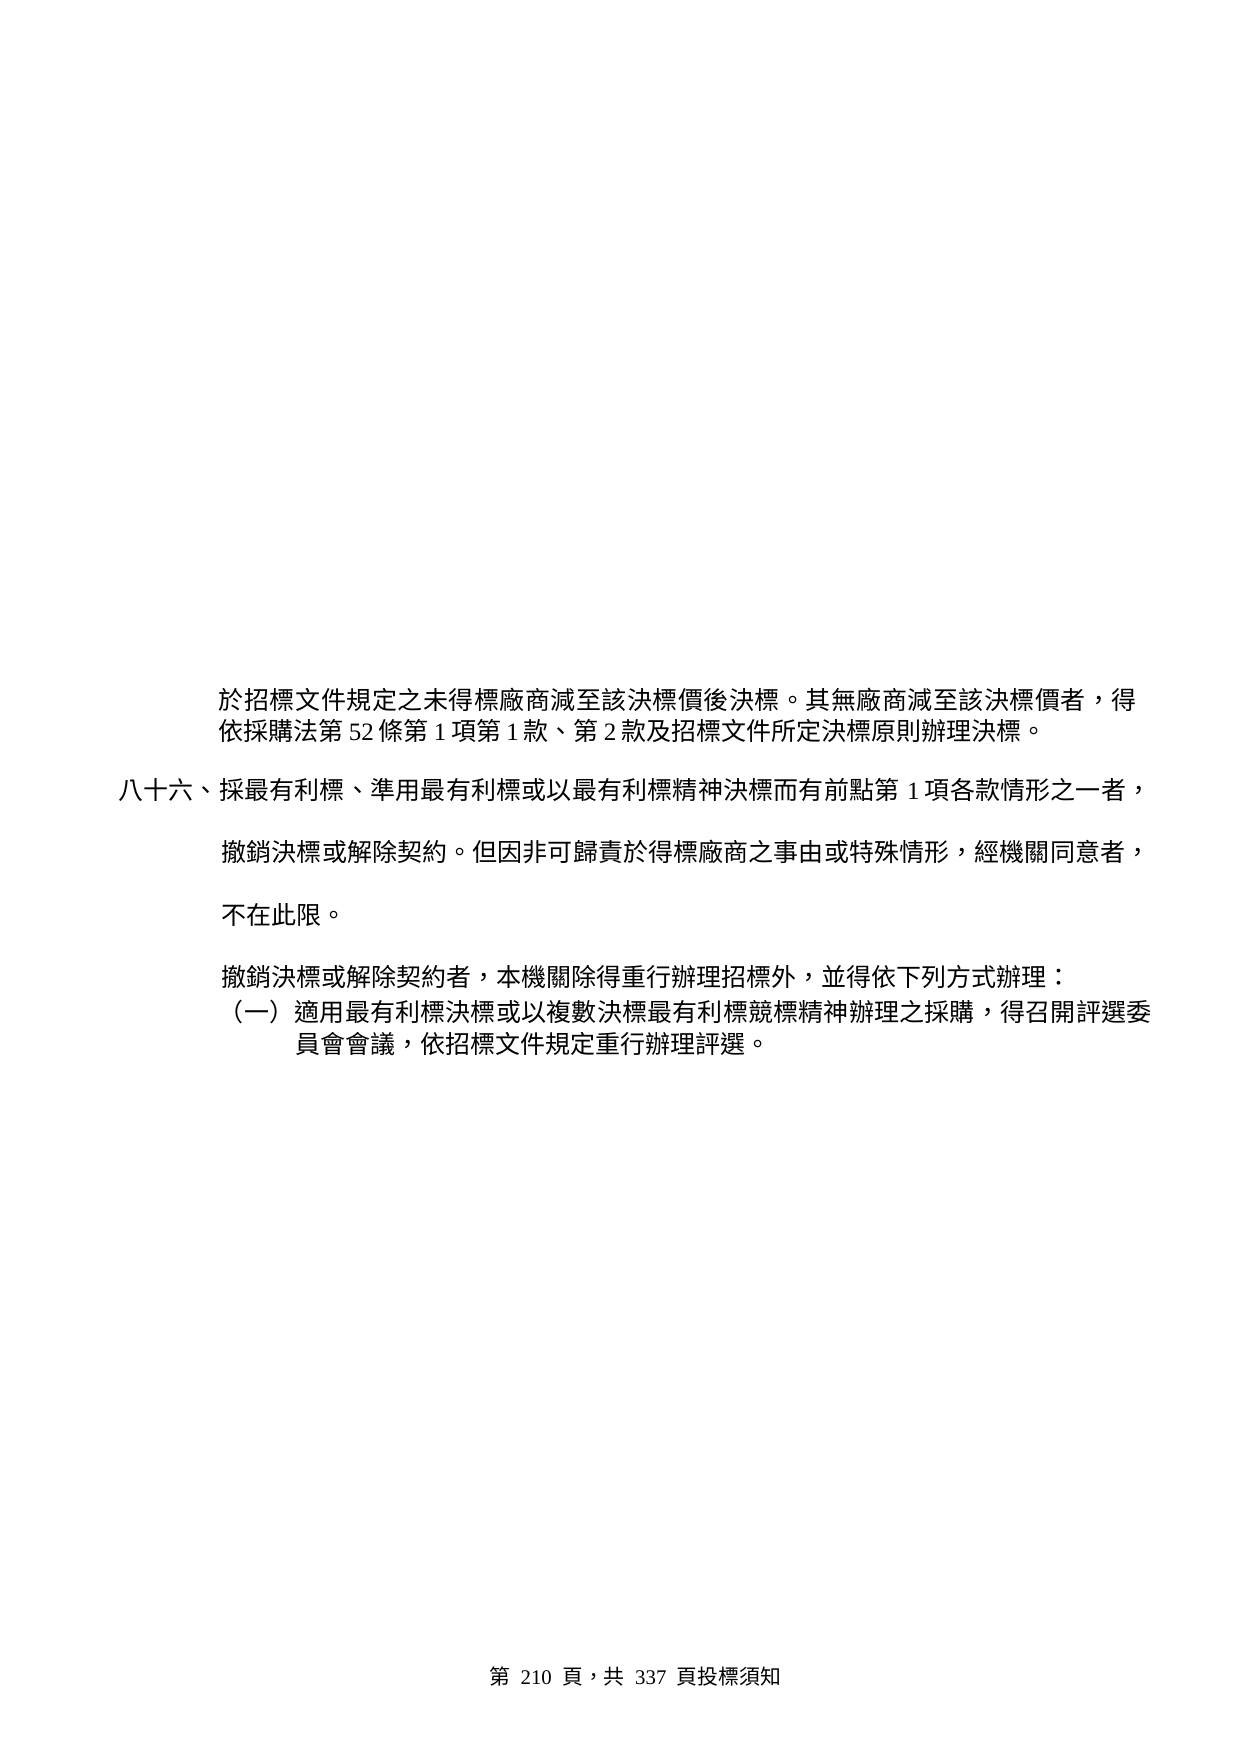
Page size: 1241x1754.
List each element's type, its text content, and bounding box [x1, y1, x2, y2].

text 於招標文件規定之未得標廠商減至該決標價後決標。其無廠商減至該決標價者，得依採購法第52條第1項第1款、第2款及招標文件所定決標原則辦理決標。 [219, 684, 1137, 747]
text （一）適用最有利標決標或以複數決標最有利標競標精神辦理之採購，得召開評選委員會會議，依招標文件規定重行辦理評選。 [219, 997, 1152, 1059]
text 撤銷決標或解除契約者，本機關除得重行辦理招標外，並得依下列方式辦理： [221, 934, 1152, 997]
text 八十六、採最有利標、準用最有利標或以最有利標精神決標而有前點第1項各款情形之一者，撤銷決標或解除契約。但因非可歸責於得標廠商之事由或特殊情形，經機關同意者，不在此限。 [118, 747, 1152, 934]
